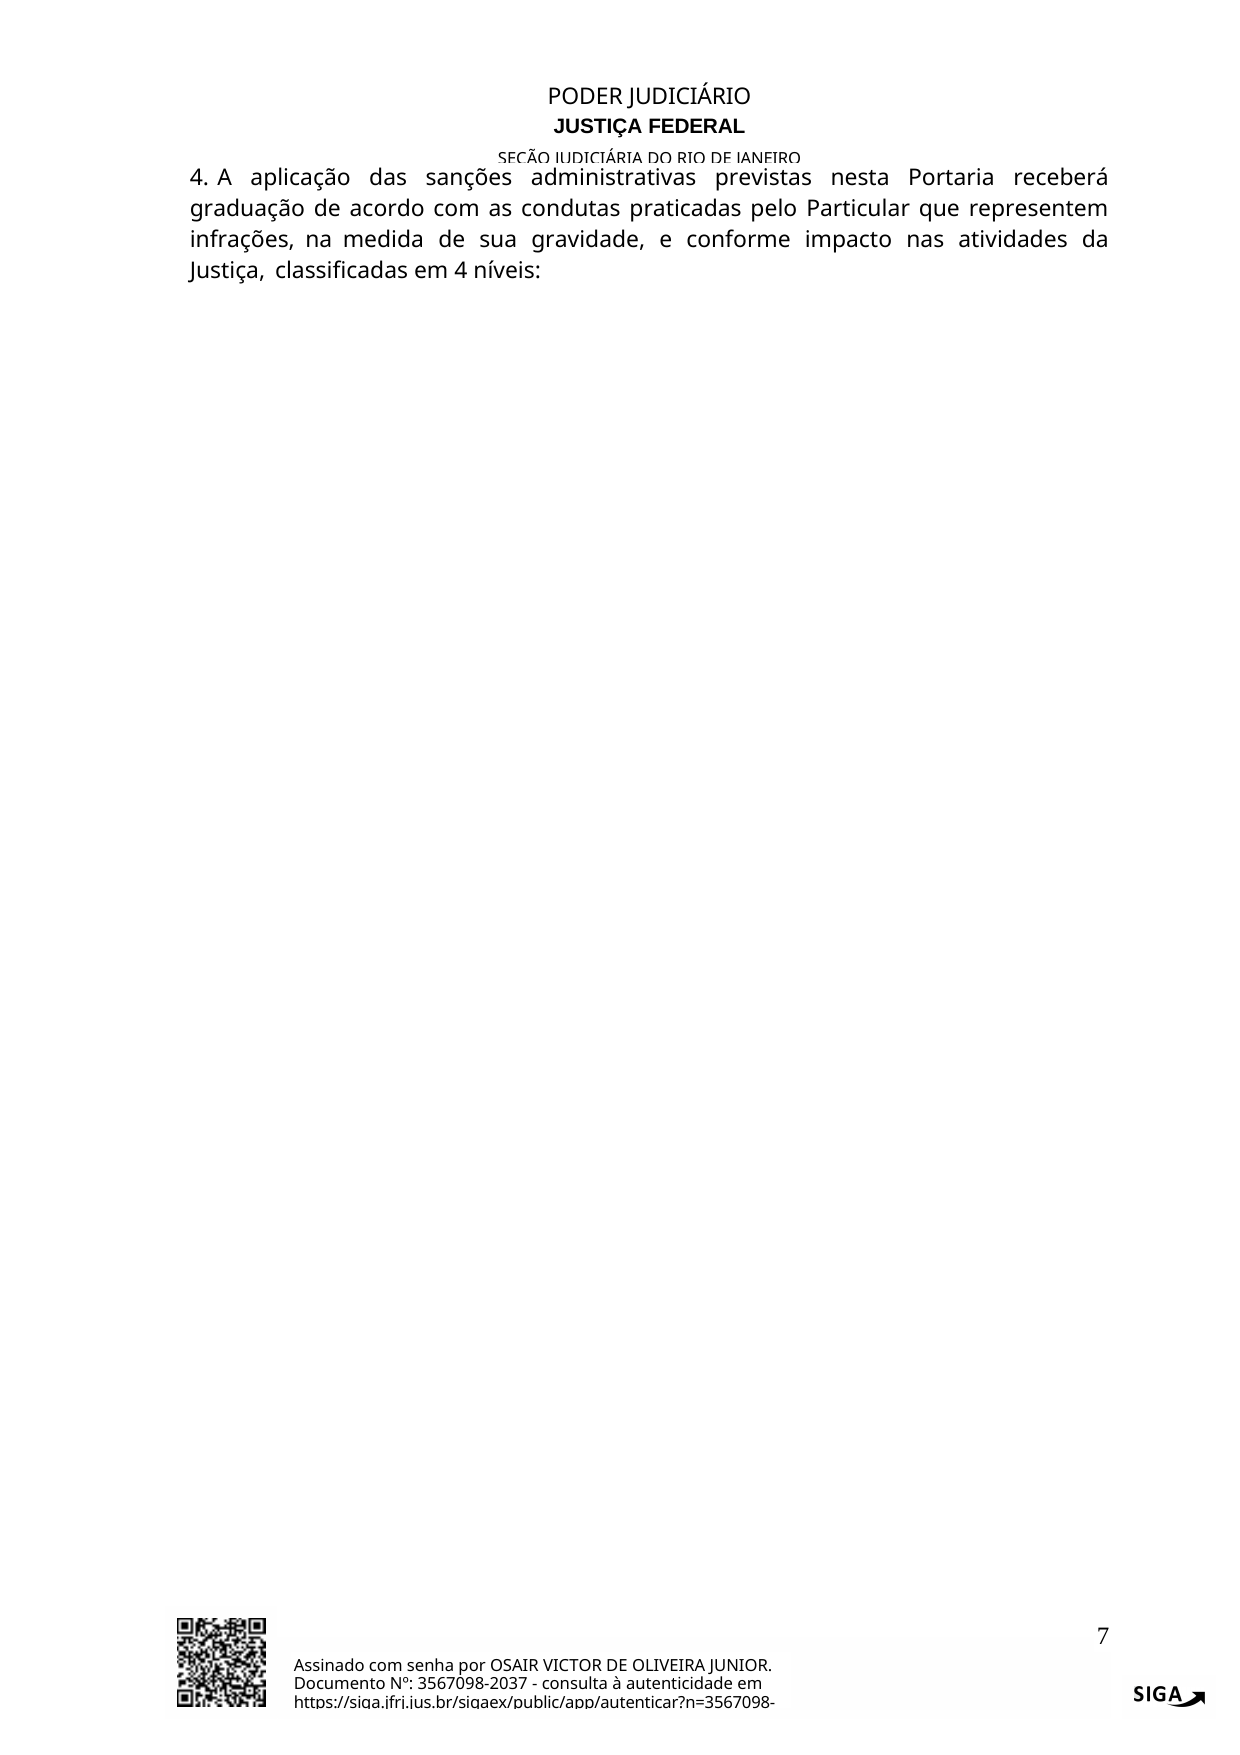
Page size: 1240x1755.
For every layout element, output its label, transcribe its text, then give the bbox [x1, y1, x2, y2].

list A aplicação das sanções administrativas previstas nesta Portaria receberá graduação de acordo com as condutas praticadas pelo Particular que representem infrações, na medida de sua gravidade, e conforme impacto nas atividades da Justiça, classificadas em 4 níveis: [189, 160, 1109, 285]
